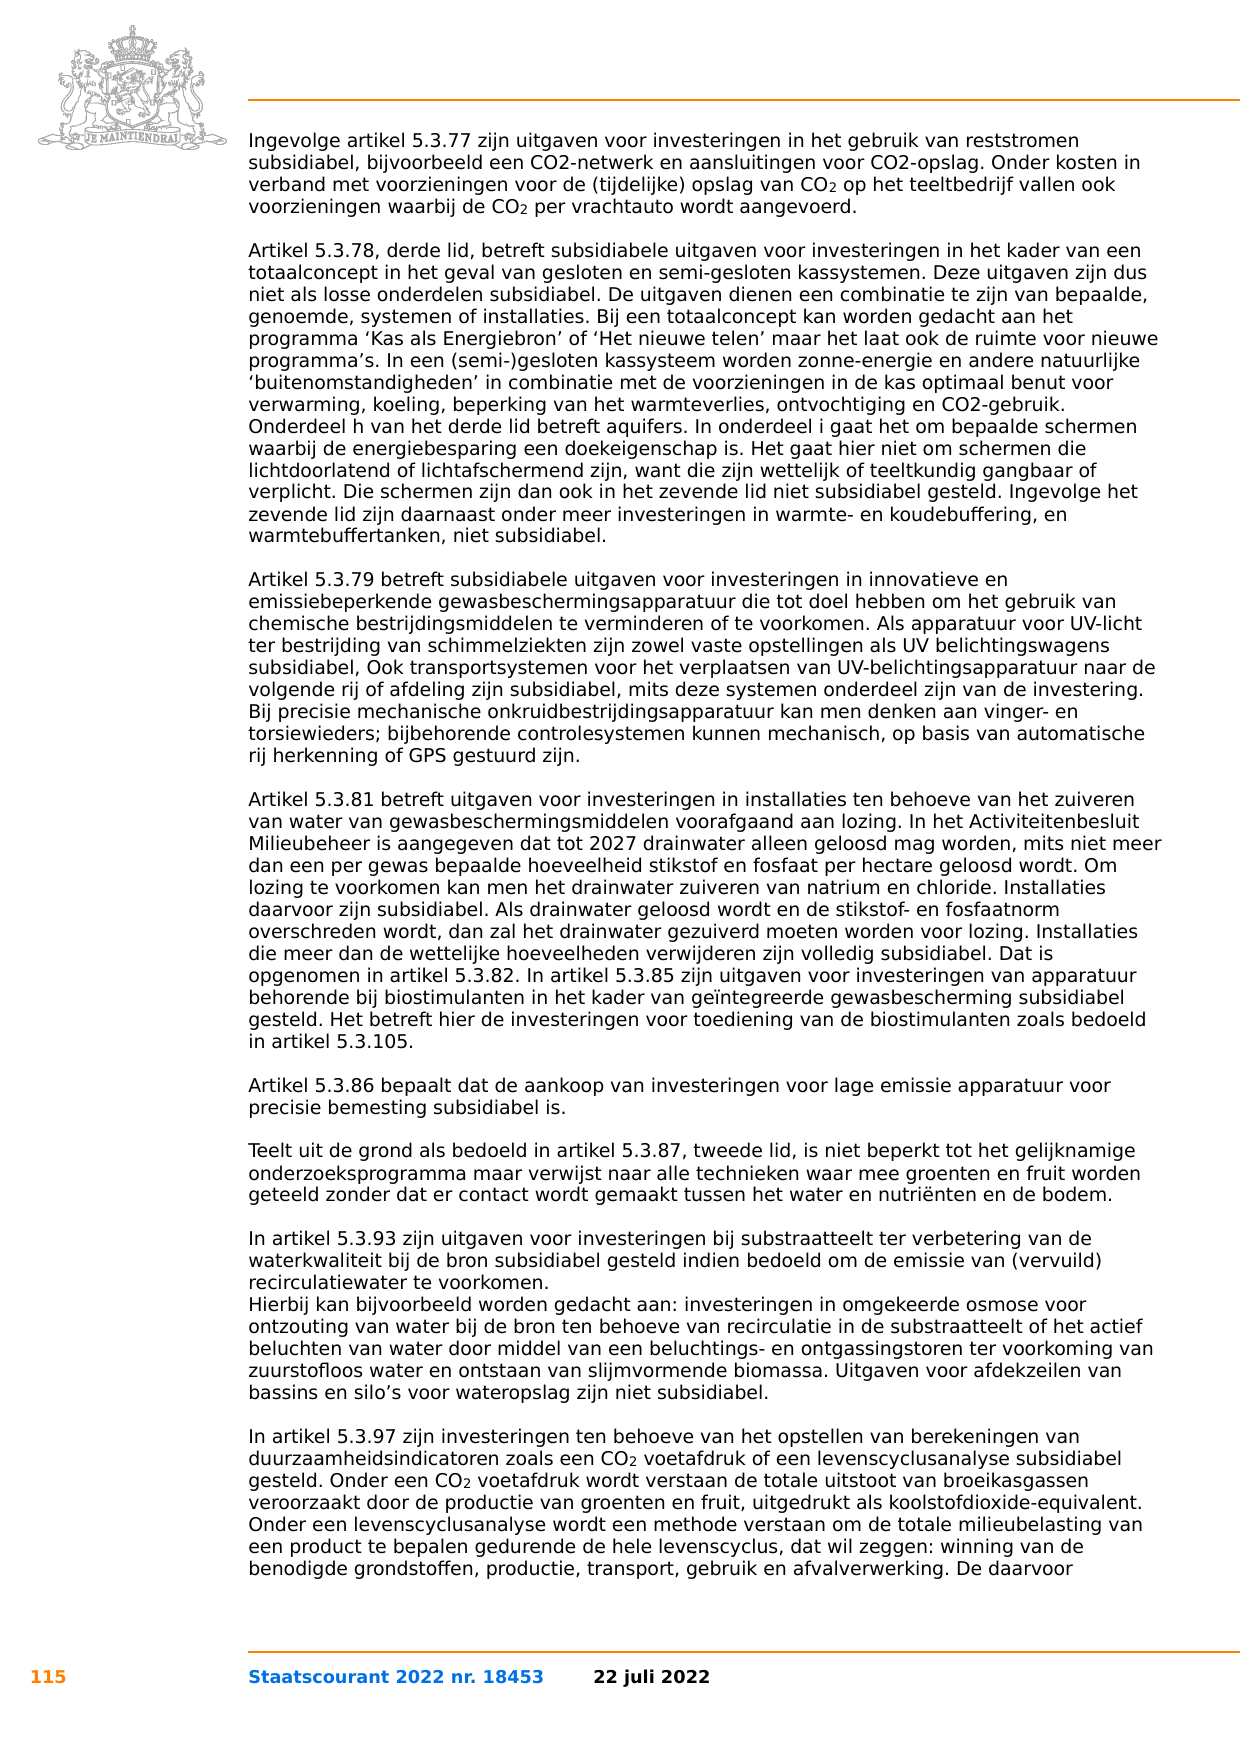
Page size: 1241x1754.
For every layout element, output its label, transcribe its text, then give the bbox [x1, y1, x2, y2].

text In artikel 5.3.93 zijn uitgaven voor investeringen bij substraatteelt ter verbetering van de waterkwaliteit bij de bron subsidiabel gesteld indien bedoeld om de emissie van (vervuild) recirculatiewater te voorkomen. [248, 1228, 1163, 1294]
text Artikel 5.3.86 bepaalt dat de aankoop van investeringen voor lage emissie apparatuur voor precisie bemesting subsidiabel is. [248, 1074, 1163, 1118]
text Artikel 5.3.78, derde lid, betreft subsidiabele uitgaven voor investeringen in het kader van een totaalconcept in het geval van gesloten en semi-gesloten kassystemen. Deze uitgaven zijn dus niet als losse onderdelen subsidiabel. De uitgaven dienen een combinatie te zijn van bepaalde, genoemde, systemen of installaties. Bij een totaalconcept kan worden gedacht aan het programma ‘Kas als Energiebron’ of ‘Het nieuwe telen’ maar het laat ook de ruimte voor nieuwe programma’s. In een (semi-)gesloten kassysteem worden zonne-energie en andere natuurlijke ‘buitenomstandigheden’ in combinatie met de voorzieningen in de kas optimaal benut voor verwarming, koeling, beperking van het warmteverlies, ontvochtiging en CO2-gebruik. Onderdeel h van het derde lid betreft aquifers. In onderdeel i gaat het om bepaalde schermen waarbij de energiebesparing een doekeigenschap is. Het gaat hier niet om schermen die lichtdoorlatend of lichtafschermend zijn, want die zijn wettelijk of teeltkundig gangbaar of verplicht. Die schermen zijn dan ook in het zevende lid niet subsidiabel gesteld. Ingevolge het zevende lid zijn daarnaast onder meer investeringen in warmte- en koudebuffering, en warmtebuffertanken, niet subsidiabel. [248, 240, 1163, 547]
text In artikel 5.3.97 zijn investeringen ten behoeve van het opstellen van berekeningen van duurzaamheidsindicatoren zoals een CO2 voetafdruk of een levenscyclusanalyse subsidiabel gesteld. Onder een CO2 voetafdruk wordt verstaan de totale uitstoot van broeikasgassen veroorzaakt door de productie van groenten en fruit, uitgedrukt als koolstofdioxide-equivalent. Onder een levenscyclusanalyse wordt een methode verstaan om de totale milieubelasting van een product te bepalen gedurende de hele levenscyclus, dat wil zeggen: winning van de benodigde grondstoffen, productie, transport, gebruik en afvalverwerking. De daarvoor [248, 1426, 1163, 1580]
text Artikel 5.3.79 betreft subsidiabele uitgaven voor investeringen in innovatieve en emissiebeperkende gewasbeschermingsapparatuur die tot doel hebben om het gebruik van chemische bestrijdingsmiddelen te verminderen of te voorkomen. Als apparatuur voor UV-licht ter bestrijding van schimmelziekten zijn zowel vaste opstellingen als UV belichtingswagens subsidiabel, Ook transportsystemen voor het verplaatsen van UV-belichtingsapparatuur naar de volgende rij of afdeling zijn subsidiabel, mits deze systemen onderdeel zijn van de investering. Bij precisie mechanische onkruidbestrijdingsapparatuur kan men denken aan vinger- en torsiewieders; bijbehorende controlesystemen kunnen mechanisch, op basis van automatische rij herkenning of GPS gestuurd zijn. [248, 569, 1163, 767]
picture [38, 25, 227, 150]
text Teelt uit de grond als bedoeld in artikel 5.3.87, tweede lid, is niet beperkt tot het gelijknamige onderzoeksprogramma maar verwijst naar alle technieken waar mee groenten en fruit worden geteeld zonder dat er contact wordt gemaakt tussen het water en nutriënten en de bodem. [248, 1140, 1163, 1206]
text Hierbij kan bijvoorbeeld worden gedacht aan: investeringen in omgekeerde osmose voor ontzouting van water bij de bron ten behoeve van recirculatie in de substraatteelt of het actief beluchten van water door middel van een beluchtings- en ontgassingstoren ter voorkoming van zuurstofloos water en ontstaan van slijmvormende biomassa. Uitgaven voor afdekzeilen van bassins en silo’s voor wateropslag zijn niet subsidiabel. [248, 1294, 1163, 1404]
text Artikel 5.3.81 betreft uitgaven voor investeringen in installaties ten behoeve van het zuiveren van water van gewasbeschermingsmiddelen voorafgaand aan lozing. In het Activiteitenbesluit Milieubeheer is aangegeven dat tot 2027 drainwater alleen geloosd mag worden, mits niet meer dan een per gewas bepaalde hoeveelheid stikstof en fosfaat per hectare geloosd wordt. Om lozing te voorkomen kan men het drainwater zuiveren van natrium en chloride. Installaties daarvoor zijn subsidiabel. Als drainwater geloosd wordt en de stikstof- en fosfaatnorm overschreden wordt, dan zal het drainwater gezuiverd moeten worden voor lozing. Installaties die meer dan de wettelijke hoeveelheden verwijderen zijn volledig subsidiabel. Dat is opgenomen in artikel 5.3.82. In artikel 5.3.85 zijn uitgaven voor investeringen van apparatuur behorende bij biostimulanten in het kader van geïntegreerde gewasbescherming subsidiabel gesteld. Het betreft hier de investeringen voor toediening van de biostimulanten zoals bedoeld in artikel 5.3.105. [248, 789, 1163, 1053]
text Ingevolge artikel 5.3.77 zijn uitgaven voor investeringen in het gebruik van reststromen subsidiabel, bijvoorbeeld een CO2-netwerk en aansluitingen voor CO2-opslag. Onder kosten in verband met voorzieningen voor de (tijdelijke) opslag van CO2 op het teeltbedrijf vallen ook voorzieningen waarbij de CO2 per vrachtauto wordt aangevoerd. [248, 130, 1163, 218]
